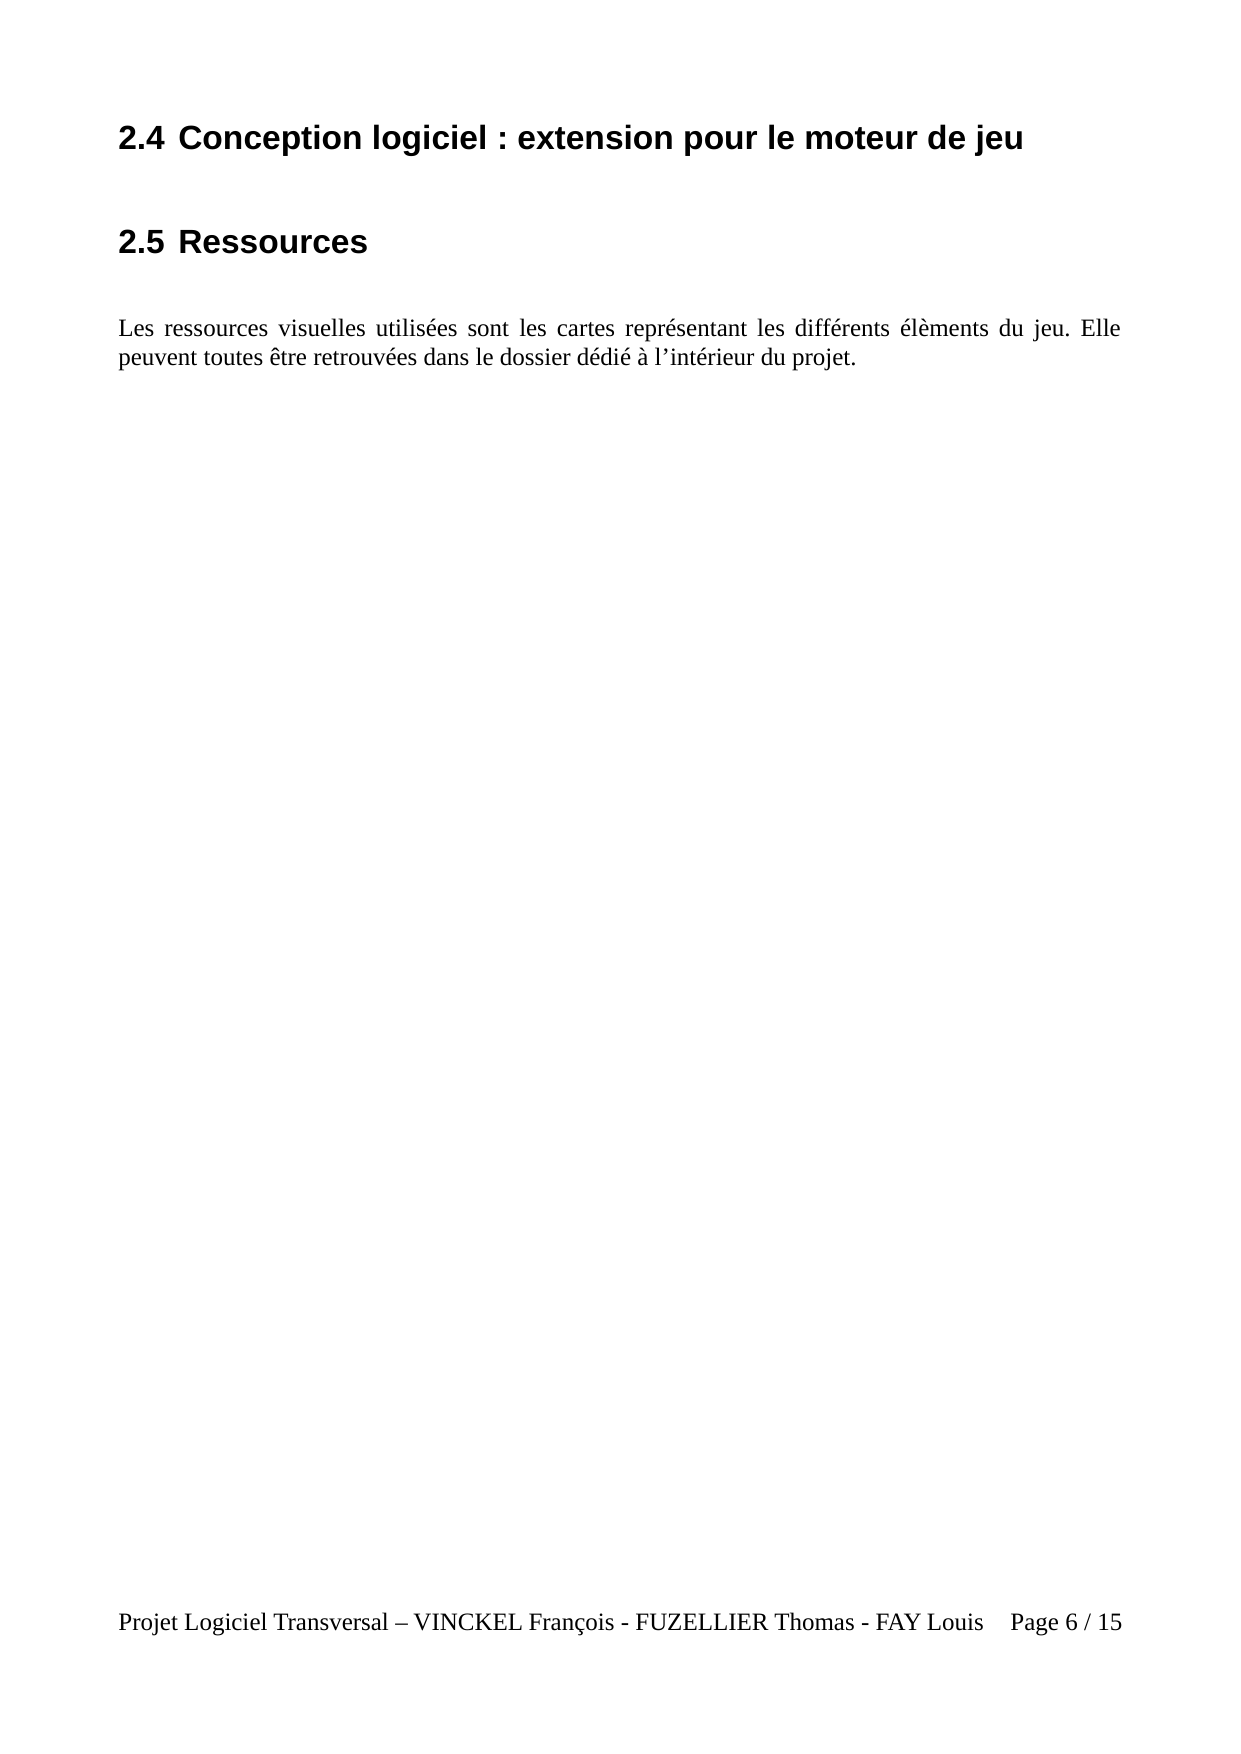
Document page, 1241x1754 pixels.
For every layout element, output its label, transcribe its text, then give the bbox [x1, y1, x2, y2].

subtitle Ressources [118, 222, 1122, 260]
text Les ressources visuelles utilisées sont les cartes représentant les différents élèments du jeu. Elle peuvent toutes être retrouvées dans le dossier dédié à l’intérieur du projet. [118, 313, 1122, 370]
subtitle Conception logiciel : extension pour le moteur de jeu [118, 118, 1122, 157]
